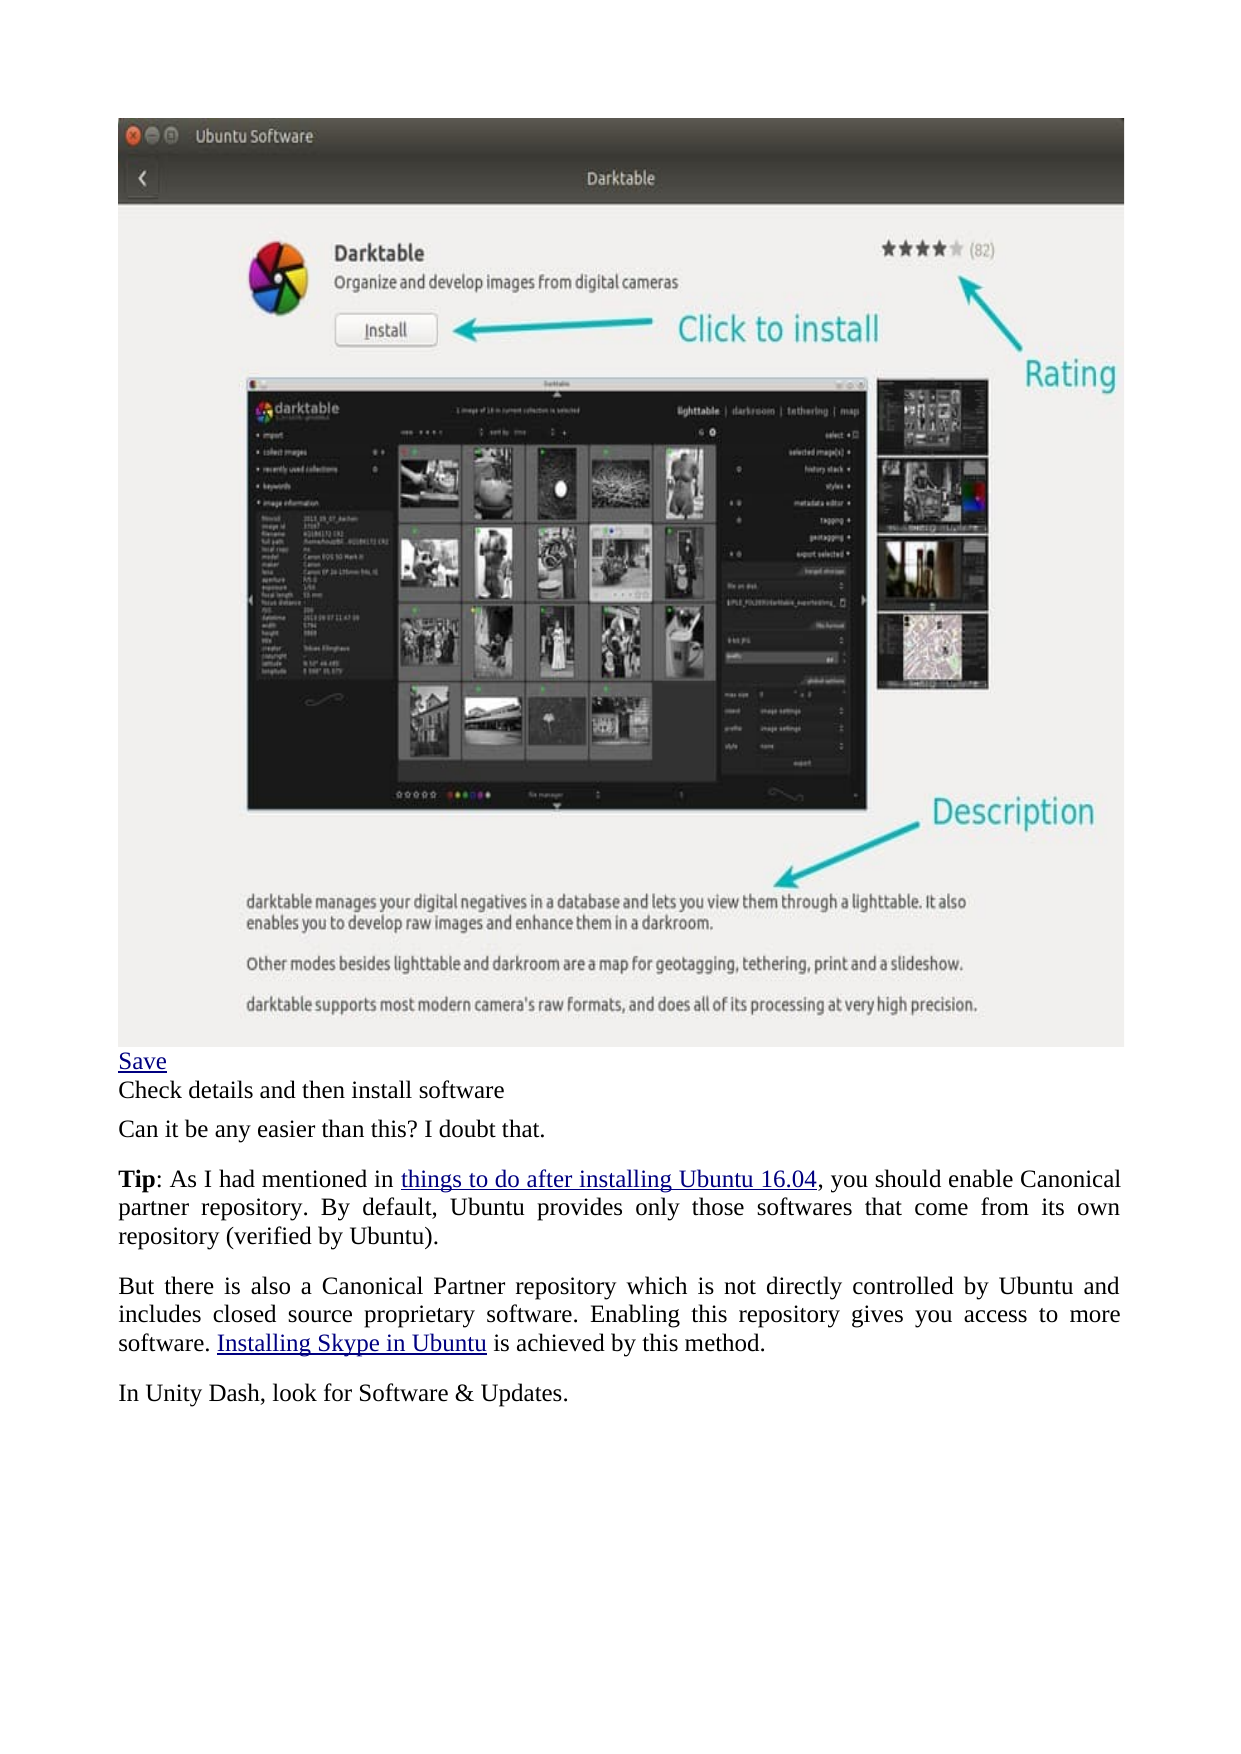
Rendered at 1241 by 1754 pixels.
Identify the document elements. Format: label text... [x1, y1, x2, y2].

text Tip: As I had mentioned in things to do after installing Ubuntu 16.04, you should enable Canonical partner repository. By default, Ubuntu provides only those softwares that come from its own repository (verified by Ubuntu). [118, 1164, 1122, 1250]
text Save [118, 1047, 1122, 1075]
text Can it be any easier than this? I doubt that. [118, 1114, 1122, 1143]
text But there is also a Canonical Partner repository which is not directly controlled by Ubuntu and includes closed source proprietary software. Enabling this repository gives you access to more software. Installing Skype in Ubuntu is achieved by this method. [118, 1271, 1122, 1357]
text In Unity Dash, look for Software & Updates. [118, 1378, 1122, 1407]
text Check details and then install software [118, 1075, 1122, 1104]
